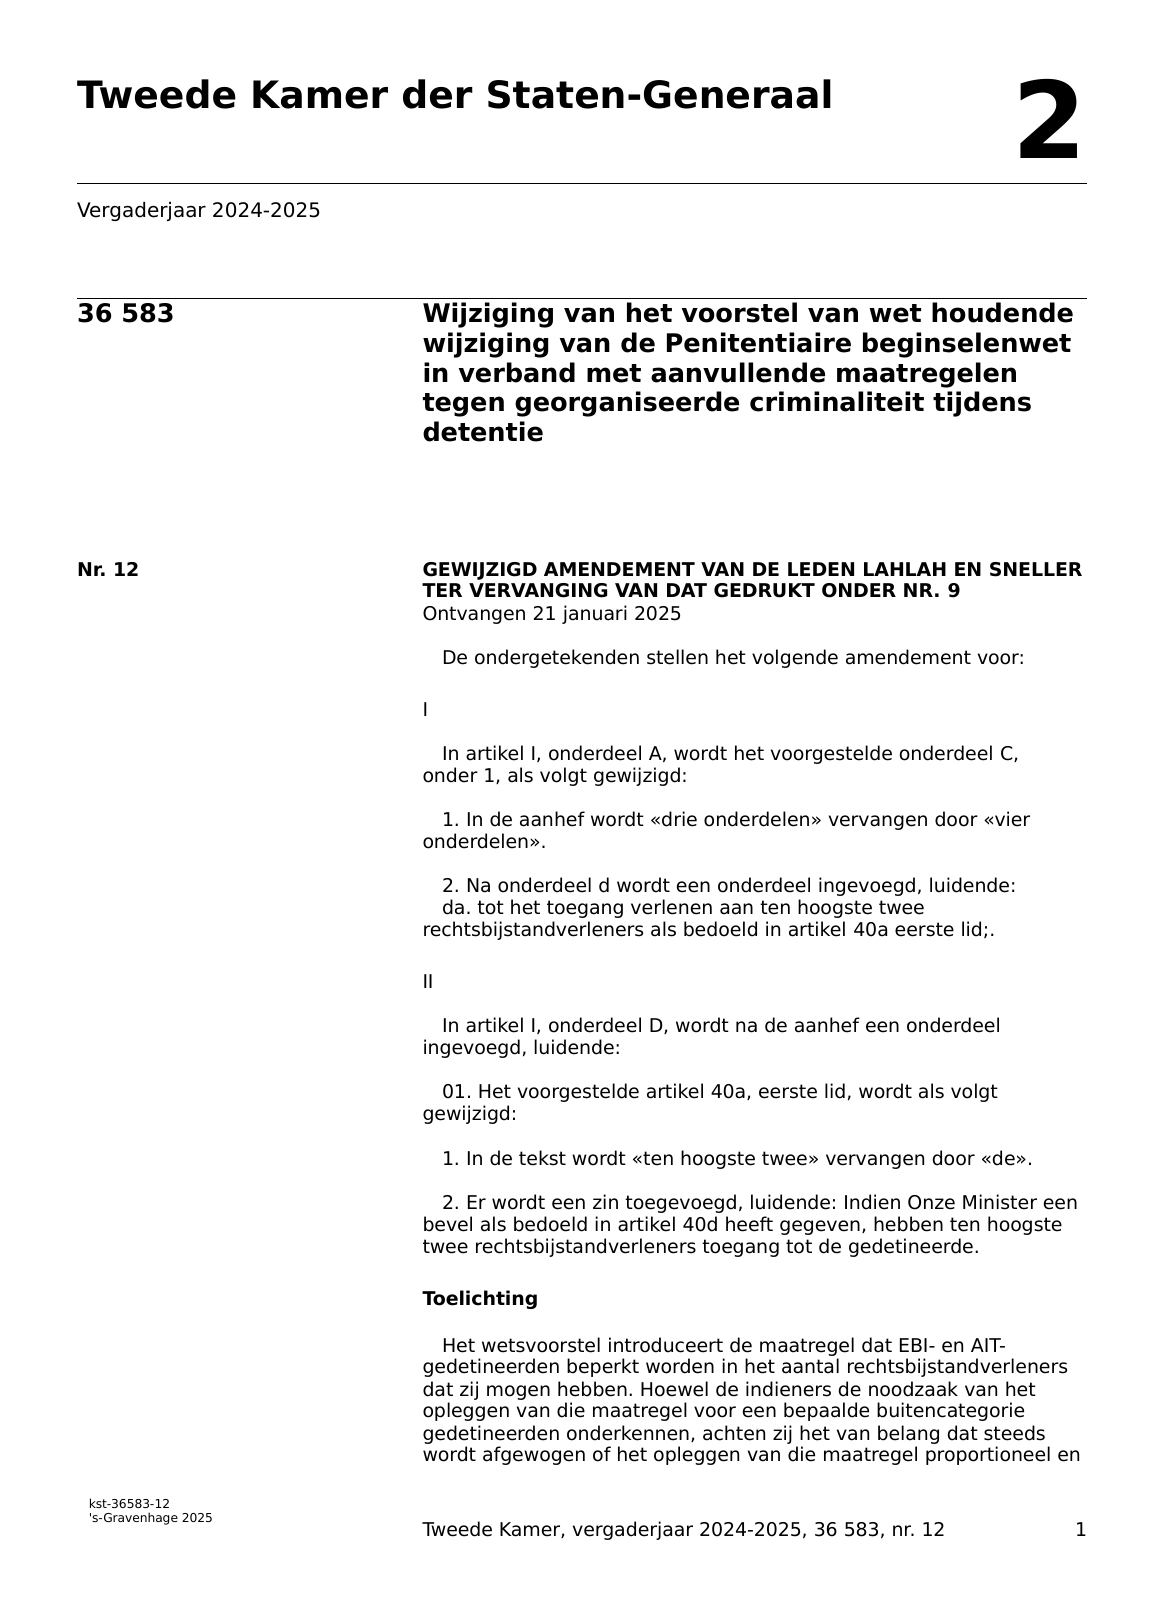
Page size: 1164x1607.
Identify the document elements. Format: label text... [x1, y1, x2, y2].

table_cell Vergaderjaar 2024-2025 [77, 184, 1087, 298]
text kst-36583-12 [88, 1497, 323, 1511]
table_header 2 [886, 59, 1087, 183]
text In artikel I, onderdeel D, wordt na de aanhef een onderdeel ingevoegd, luidende: [422, 1015, 1087, 1059]
text De ondergetekenden stellen het volgende amendement voor: [422, 647, 1087, 668]
text da. tot het toegang verlenen aan ten hoogste twee rechtsbijstandverleners als bedoeld in artikel 40a eerste lid;. [422, 897, 1087, 941]
subtitle I [422, 698, 1087, 721]
text 01. Het voorgestelde artikel 40a, eerste lid, wordt als volgt gewijzigd: [422, 1081, 1087, 1125]
table_header Tweede Kamer der Staten-Generaal [77, 59, 886, 183]
subtitle 36 583 Wijziging van het voorstel van wet houdende wijziging van de Penitentiaire beginselenwet in verband met aanvullende maatregelen tegen georganiseerde criminaliteit tijdens detentie [77, 299, 1087, 447]
subtitle Nr. 12 GEWIJZIGD AMENDEMENT VAN DE LEDEN LAHLAH EN SNELLER TER VERVANGING VAN DAT GEDRUKT ONDER NR. 9 [77, 558, 1087, 602]
text 's-Gravenhage 2025 [88, 1511, 323, 1525]
text In artikel I, onderdeel A, wordt het voorgestelde onderdeel C, onder 1, als volgt gewijzigd: [422, 743, 1087, 787]
text Het wetsvoorstel introduceert de maatregel dat EBI- en AIT-gedetineerden beperkt worden in het aantal rechtsbijstandverleners dat zij mogen hebben. Hoewel de indieners de noodzaak van het opleggen van die maatregel voor een bepaalde buitencategorie gedetineerden onderkennen, achten zij het van belang dat steeds wordt afgewogen of het opleggen van die maatregel proportioneel en [422, 1334, 1087, 1466]
text 1. In de tekst wordt «ten hoogste twee» vervangen door «de». [422, 1147, 1087, 1169]
text Ontvangen 21 januari 2025 [422, 602, 1087, 624]
subtitle II [422, 971, 1087, 993]
text 1. In de aanhef wordt «drie onderdelen» vervangen door «vier onderdelen». [422, 809, 1087, 853]
text 2. Na onderdeel d wordt een onderdeel ingevoegd, luidende: [422, 875, 1087, 897]
text 2. Er wordt een zin toegevoegd, luidende: Indien Onze Minister een bevel als bedoeld in artikel 40d heeft gegeven, hebben ten hoogste twee rechtsbijstandverleners toegang tot de gedetineerde. [422, 1192, 1087, 1257]
subtitle Toelichting [422, 1287, 1087, 1309]
